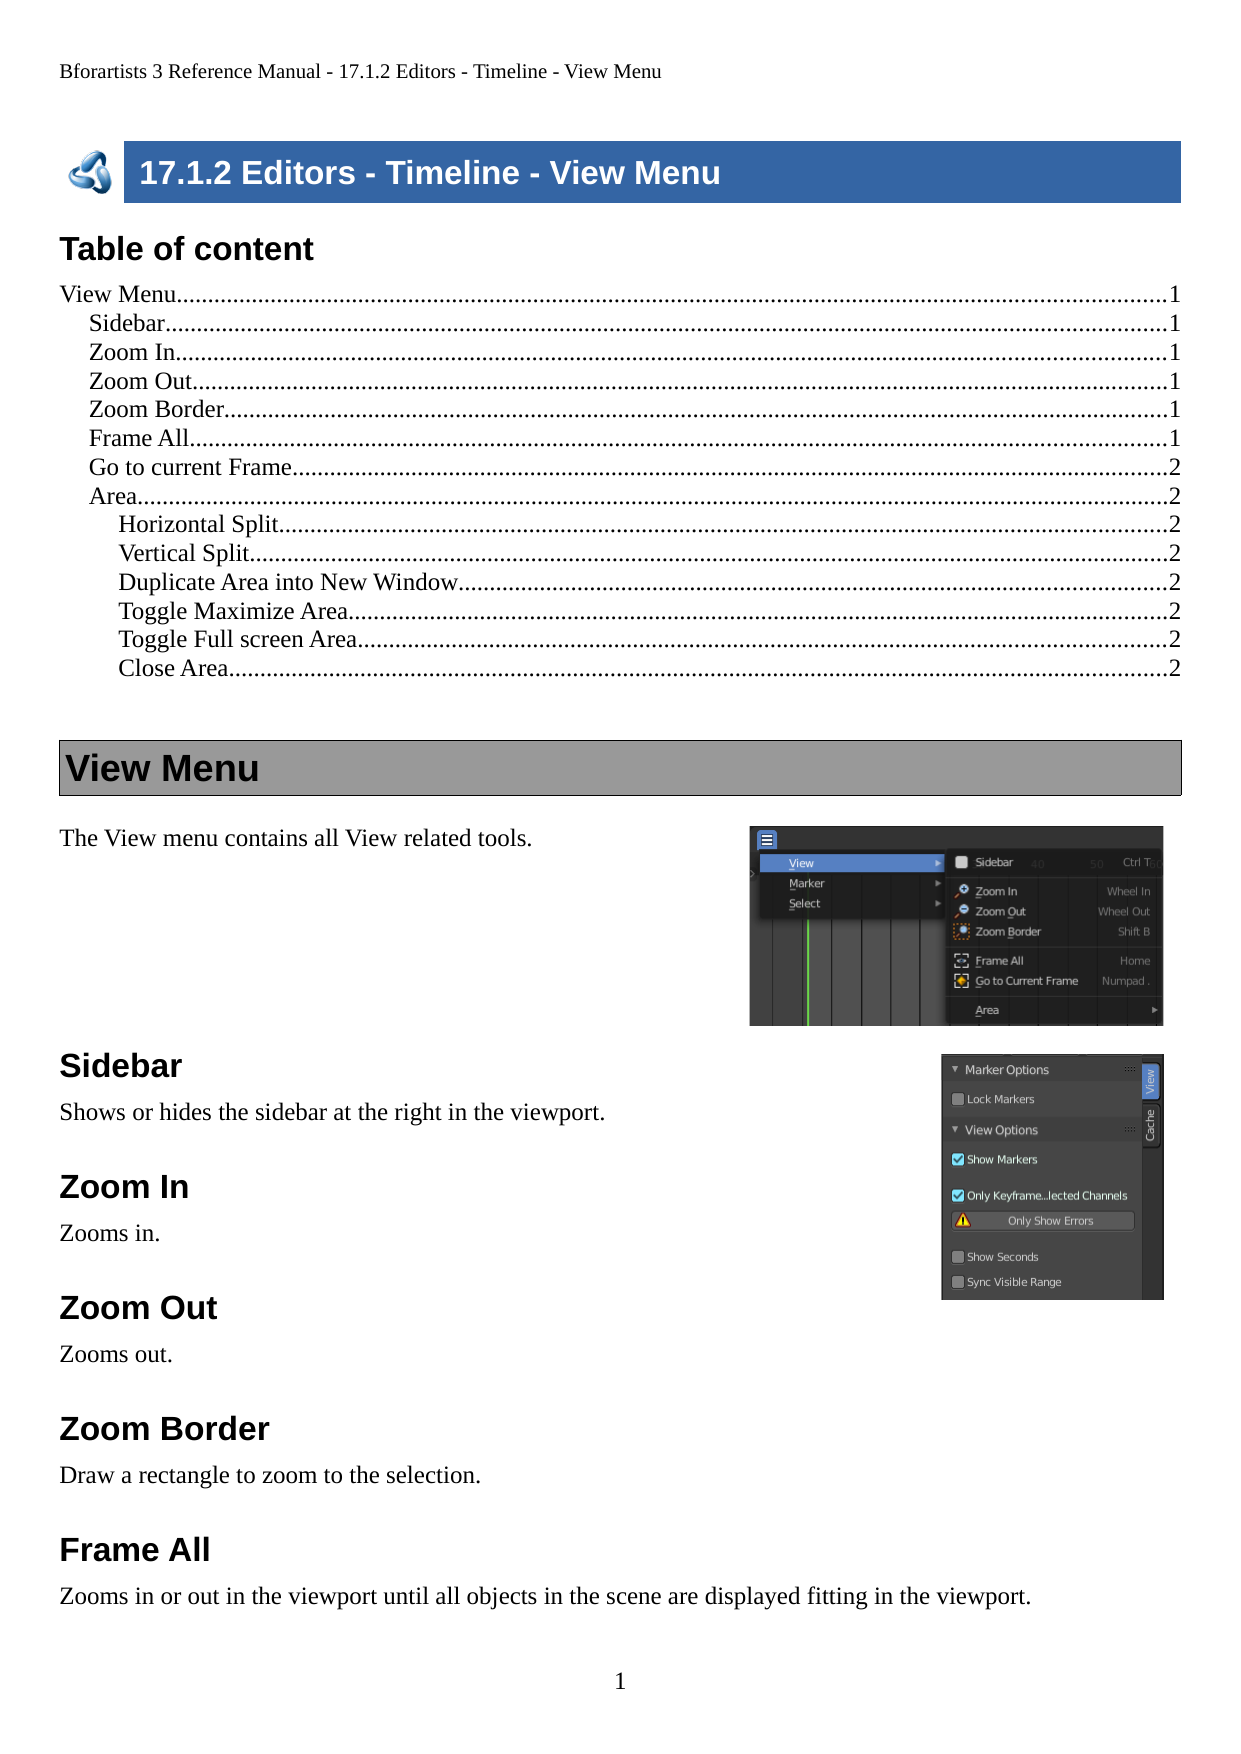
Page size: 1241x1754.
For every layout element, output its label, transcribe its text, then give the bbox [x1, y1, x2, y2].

text The View menu contains all View related tools. [59, 823, 1181, 852]
text Duplicate Area into New Window 2 [118, 567, 1181, 596]
text Close Area 2 [118, 653, 1181, 682]
subtitle Zoom Out [59, 1288, 1181, 1326]
text Go to current Frame 2 [88, 452, 1181, 481]
table_header View Menu [60, 741, 1181, 795]
table_header [59, 141, 124, 203]
text Zoom Border 1 [88, 394, 1181, 423]
text Zoom Out 1 [88, 366, 1181, 394]
text [1164, 1218, 1181, 1247]
text Sidebar 1 [88, 308, 1181, 337]
subtitle Zoom Border [59, 1409, 1181, 1447]
text Frame All 1 [88, 423, 1181, 452]
subtitle Zoom In [59, 1167, 941, 1205]
subtitle Table of content [59, 228, 1181, 267]
text Horizontal Split 2 [118, 509, 1181, 538]
text Vertical Split 2 [118, 538, 1181, 567]
subtitle [1164, 1167, 1181, 1205]
table_header 17.1.2 Editors - Timeline - View Menu [124, 141, 1181, 203]
text View Menu 1 [59, 279, 1181, 308]
text Draw a rectangle to zoom to the selection. [59, 1460, 1181, 1489]
text Area 2 [88, 481, 1181, 509]
subtitle Sidebar [59, 1046, 1181, 1084]
picture [749, 826, 1164, 1026]
subtitle Frame All [59, 1530, 1181, 1568]
text Zooms in. [59, 1218, 941, 1247]
text Toggle Full screen Area 2 [118, 624, 1181, 653]
text Zoom In 1 [88, 337, 1181, 366]
text Zooms in or out in the viewport until all objects in the scene are displayed fitting in the viewport. [59, 1581, 1181, 1610]
picture [941, 1054, 1164, 1300]
text Toggle Maximize Area 2 [118, 596, 1181, 624]
text Zooms out. [59, 1339, 1181, 1368]
text Shows or hides the sidebar at the right in the viewport. [59, 1097, 941, 1126]
picture [65, 147, 114, 197]
